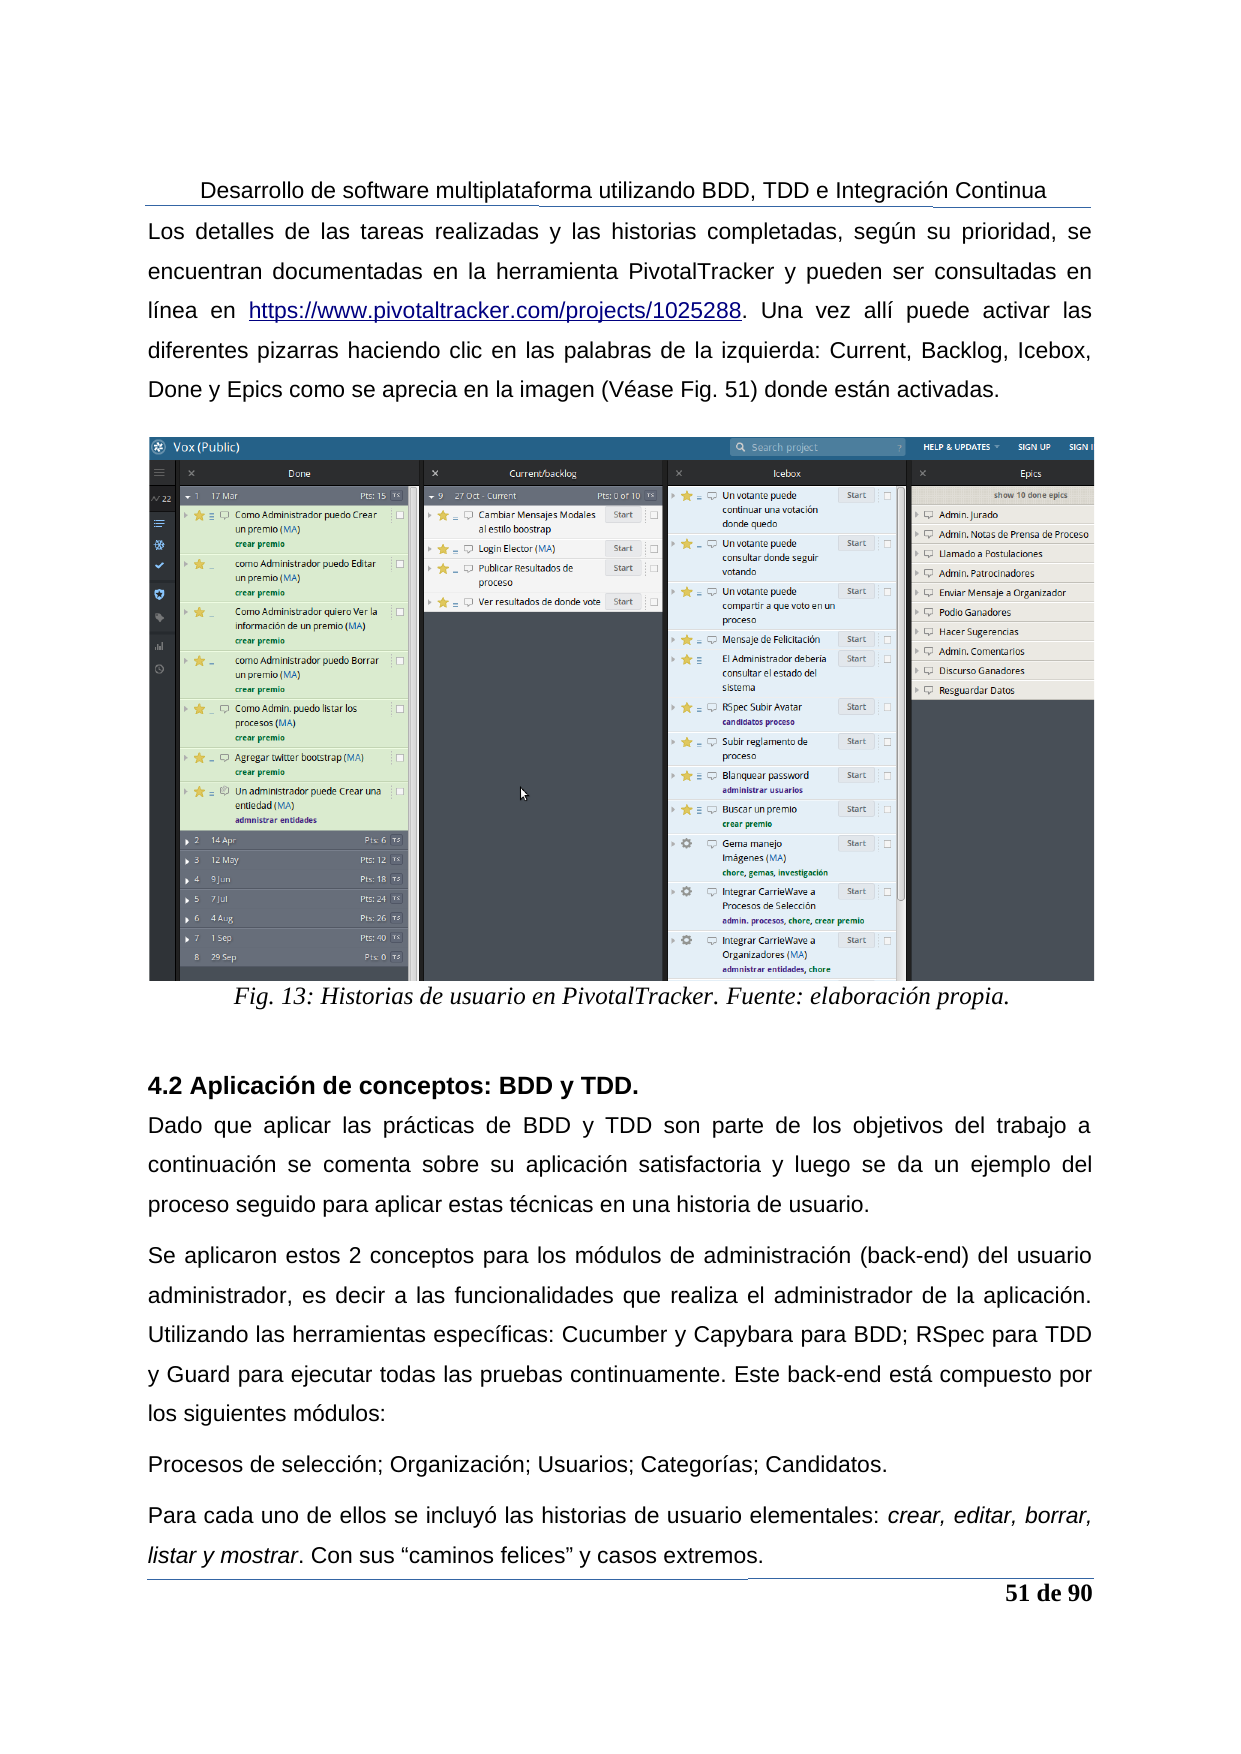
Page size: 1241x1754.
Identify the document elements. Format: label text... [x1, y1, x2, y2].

text Para cada uno de ellos se incluyó las historias de usuario elementales: crear, editar, borrar, listar y mostrar. Con sus “caminos felices” y casos extremos. [148, 1502, 1093, 1568]
text Dado que aplicar las prácticas de BDD y TDD son parte de los objetivos del trabajo a continuación se comenta sobre su aplicación satisfactoria y luego se da un ejemplo del proceso seguido para aplicar estas técnicas en una historia de usuario. [148, 1112, 1093, 1217]
list Fig. 13: Historias de usuario en PivotalTracker. Fuente: elaboración propia. [148, 981, 1096, 1010]
text Los detalles de las tareas realizadas y las historias completadas, según su prioridad, se encuentran documentadas en la herramienta PivotalTracker y pueden ser consultadas en línea en https://www.pivotaltracker.com/projects/1025288. Una vez allí puede activar las diferentes pizarras haciendo clic en las palabras de la izquierda: Current, Backlog, Icebox, Done y Epics como se aprecia en la imagen (Véase Fig. 51) donde están activadas. [148, 218, 1093, 403]
text Procesos de selección; Organización; Usuarios; Categorías; Candidatos. [148, 1451, 1093, 1478]
picture [149, 437, 1095, 981]
subtitle 4.2 Aplicación de conceptos: BDD y TDD. [148, 1071, 1093, 1099]
text Se aplicaron estos 2 conceptos para los módulos de administración (back-end) del usuario administrador, es decir a las funcionalidades que realiza el administrador de la aplicación. Utilizando las herramientas específicas: Cucumber y Capybara para BDD; RSpec para TDD y Guard para ejecutar todas las pruebas continuamente. Este back-end está compuesto por los siguientes módulos: [148, 1242, 1093, 1426]
